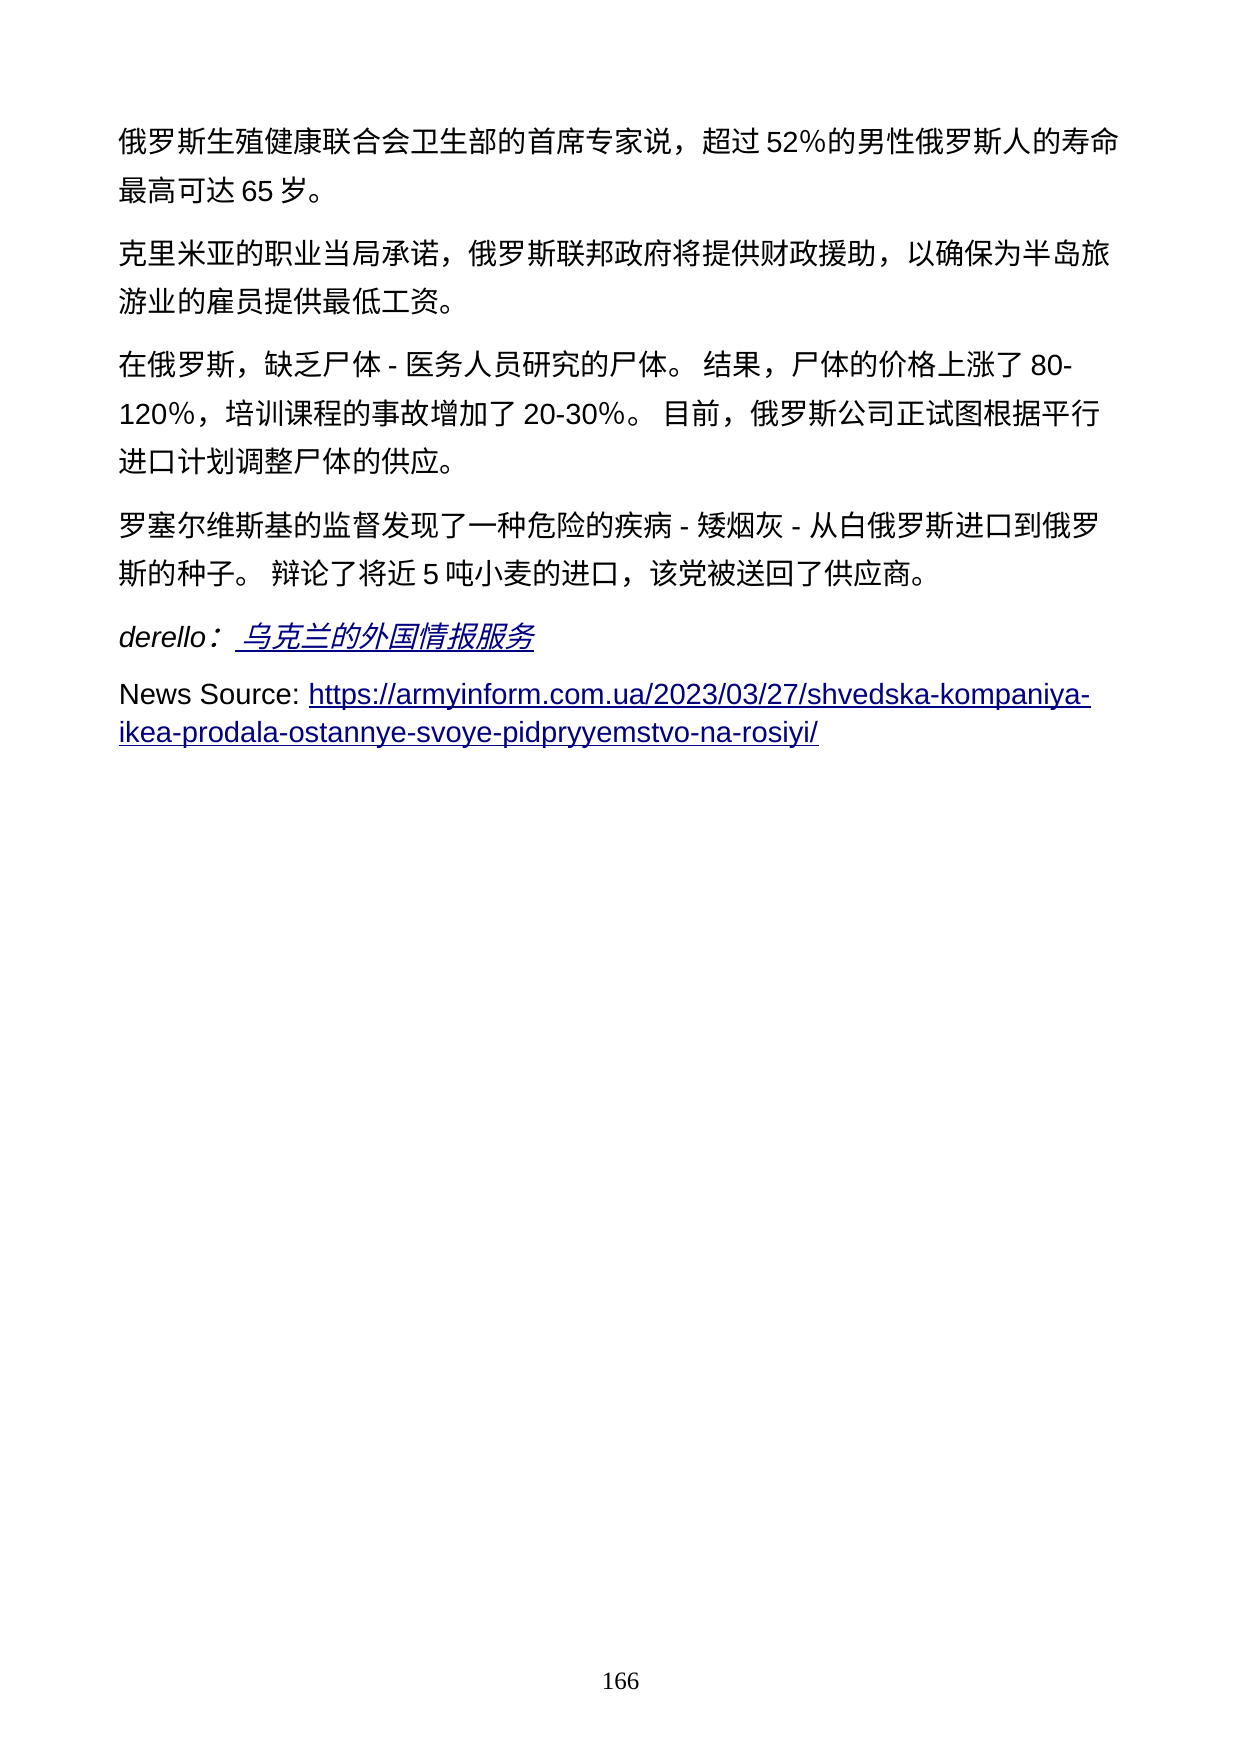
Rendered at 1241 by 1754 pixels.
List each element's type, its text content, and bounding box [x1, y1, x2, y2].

text News Source: https://armyinform.com.ua/2023/03/27/shvedska-kompaniya-ikea-prodala-ostannye-svoye-pidpryyemstvo-na-rosiyi/ [118, 677, 1122, 749]
text 克里米亚的职业当局承诺，俄罗斯联邦政府将提供财政援助，以确保为半岛旅游业的雇员提供最低工资。 [118, 230, 1122, 321]
text 在俄罗斯，缺乏尸体 - 医务人员研究的尸体。 结果，尸体的价格上涨了80-120％，培训课程的事故增加了20-30％。 目前，俄罗斯公司正试图根据平行进口计划调整尸体的供应。 [118, 342, 1122, 481]
text 罗塞尔维斯基的监督发现了一种危险的疾病 - 矮烟灰 - 从白俄罗斯进口到俄罗斯的种子。 辩论了将近5吨小麦的进口，该党被送回了供应商。 [118, 502, 1122, 593]
text 俄罗斯生殖健康联合会卫生部的首席专家说，超过52％的男性俄罗斯人的寿命最高可达65岁。 [118, 118, 1122, 209]
text derello： 乌克兰的外国情报服务 [118, 614, 1122, 656]
